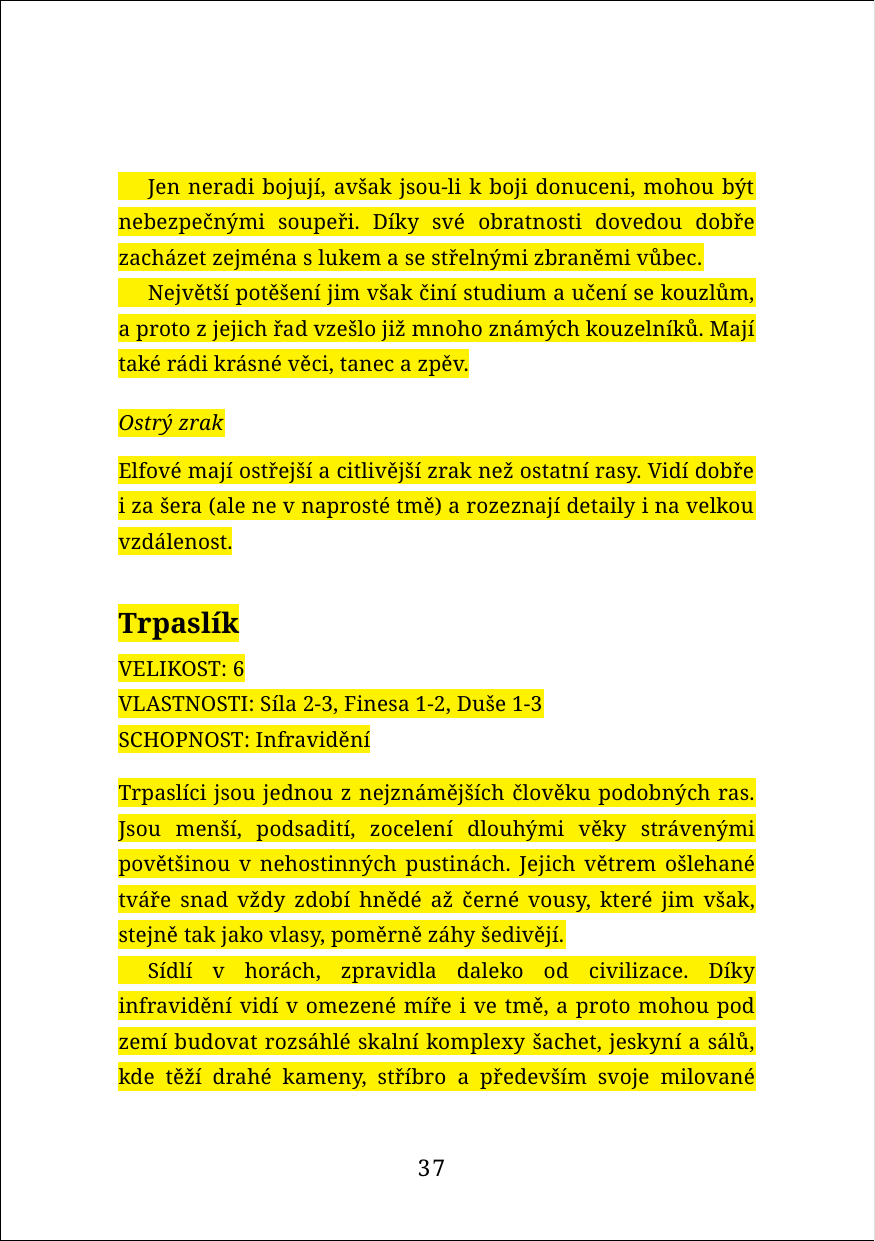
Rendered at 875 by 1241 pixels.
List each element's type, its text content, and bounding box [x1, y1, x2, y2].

text Elfové mají ostřejší a citlivější zrak než ostatní rasy. Vidí dobře i za šera (ale ne v naprosté tmě) a rozeznají detaily i na velkou vzdálenost. [118, 456, 756, 555]
text Ostrý zrak [118, 408, 756, 437]
text Jen neradi bojují, avšak jsou-li k boji donuceni, mohou být nebezpečnými soupeři. Díky své obratnosti dovedou dobře zacházet zejména s lukem a se střelnými zbraněmi vůbec. Největší potěšení jim však činí studium a učení se kouzlům, a proto z jejich řad vzešlo již mnoho známých kouzelníků. Mají také rádi krásné věci, tanec a zpěv. [118, 172, 756, 378]
text Trpaslíci jsou jednou z nejznámějších člověku podobných ras. Jsou menší, podsadití, zocelení dlouhými věky strávenými povětšinou v nehostinných pustinách. Jejich větrem ošlehané tváře snad vždy zdobí hnědé až černé vousy, které jim však, stejně tak jako vlasy, poměrně záhy šedivějí. Sídlí v horách, zpravidla daleko od civilizace. Díky infravidění vidí v omezené míře i ve tmě, a proto mohou pod zemí budovat rozsáhlé skalní komplexy šachet, jeskyní a sálů, kde těží drahé kameny, stříbro a především svoje milované [118, 778, 756, 1091]
subtitle Trpaslík [118, 604, 756, 642]
text VELIKOST: 6 VLASTNOSTI: Síla 2-3, Finesa 1-2, Duše 1-3 SCHOPNOST: Infravidění [118, 654, 756, 753]
